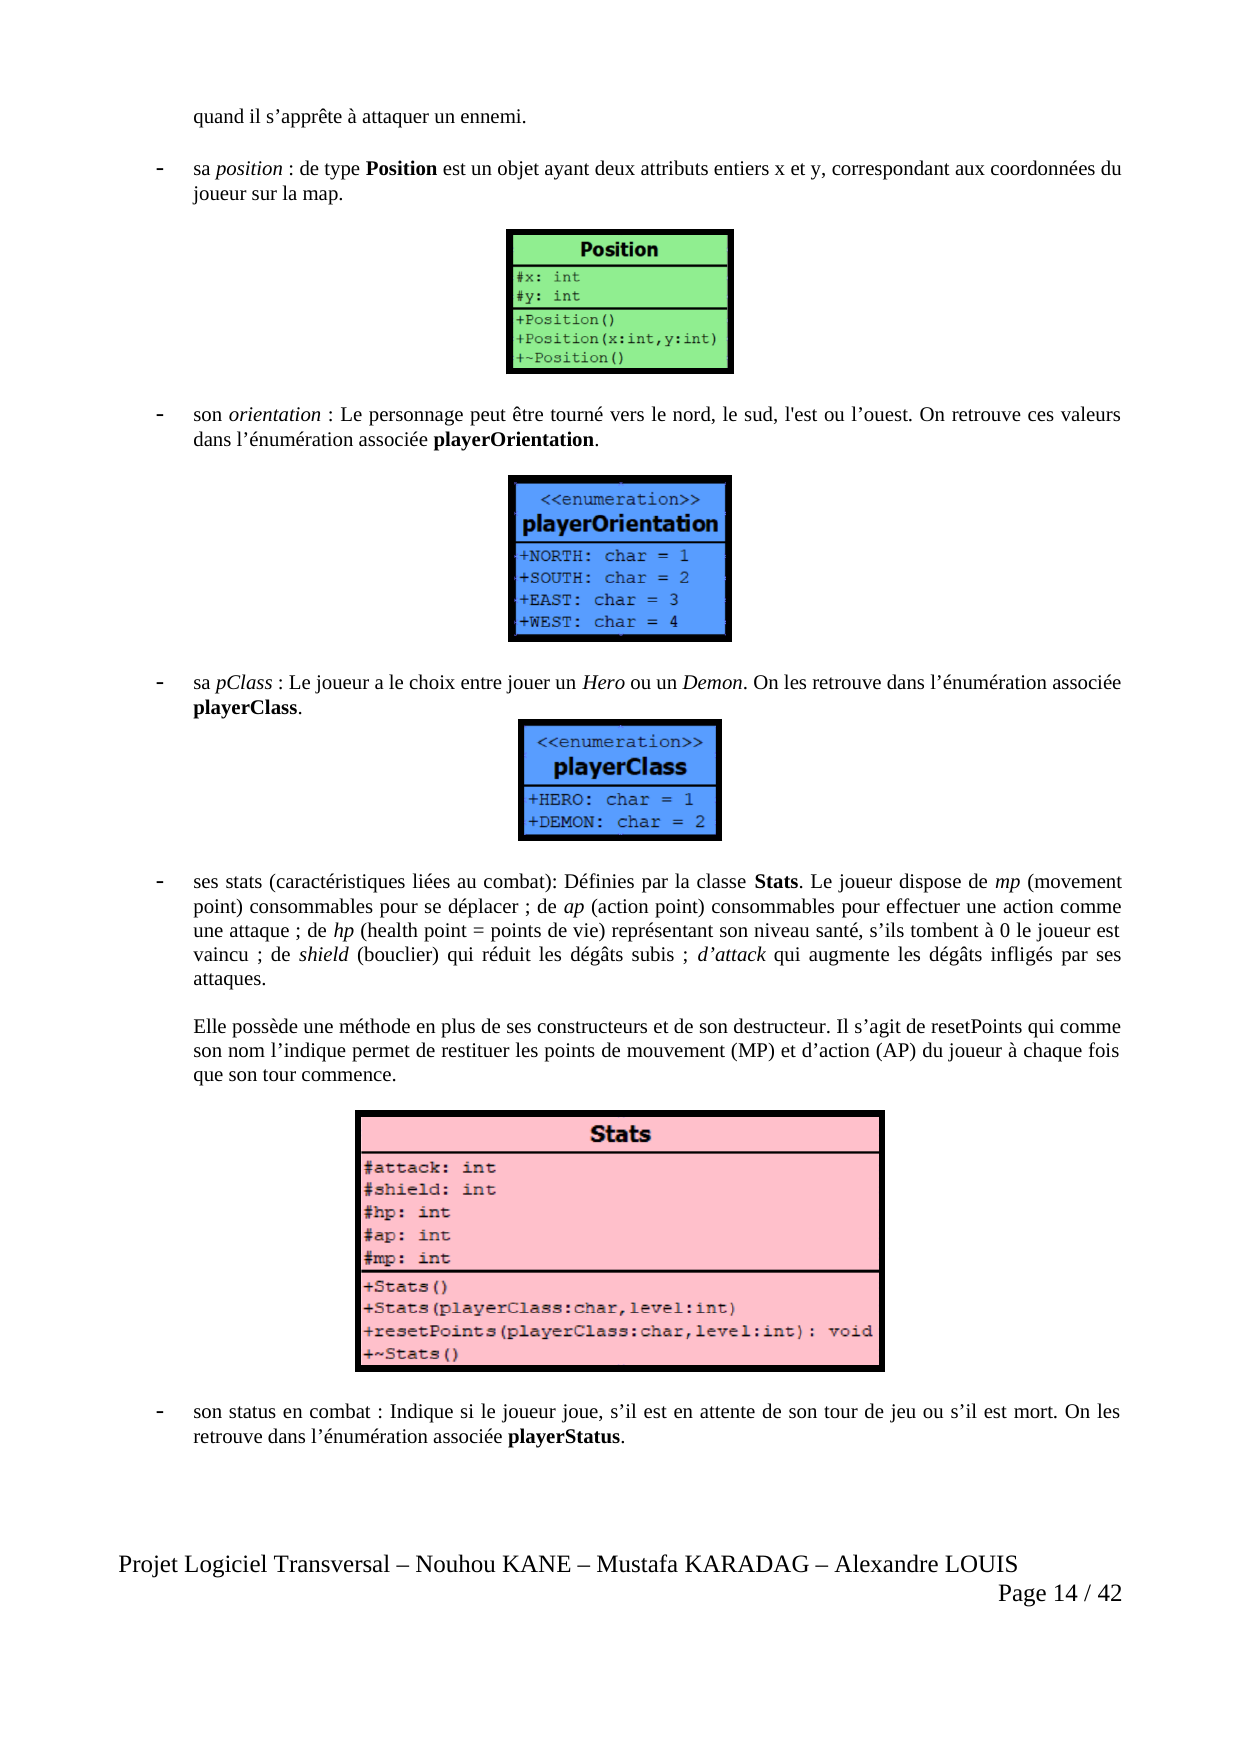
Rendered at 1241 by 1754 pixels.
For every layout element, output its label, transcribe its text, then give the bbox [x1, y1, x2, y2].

list quand il s’apprête à attaquer un ennemi. [156, 104, 1122, 128]
list ses stats (caractéristiques liées au combat): Définies par la classe Stats. Le joueur dispose de mp (movement point) consommables pour se déplacer ; de ap (action point) consommables pour effectuer une action comme une attaque ; de hp (health point = points de vie) représentant son niveau santé, s’ils tombent à 0 le joueur est vaincu ; de shield (bouclier) qui réduit les dégâts subis ; d’attack qui augmente les dégâts infligés par ses attaques. [156, 865, 1122, 990]
list sa position : de type Position est un objet ayant deux attributs entiers x et y, correspondant aux coordonnées du joueur sur la map. [156, 152, 1122, 205]
list son status en combat : Indique si le joueur joue, s’il est en attente de son tour de jeu ou s’il est mort. On les retrouve dans l’énumération associée playerStatus. [156, 1396, 1122, 1448]
list sa pClass : Le joueur a le choix entre jouer un Hero ou un Demon. On les retrouve dans l’énumération associée playerClass. [156, 666, 1122, 719]
text Elle possède une méthode en plus de ses constructeurs et de son destructeur. Il s’agit de resetPoints qui comme son nom l’indique permet de restituer les points de mouvement (MP) et d’action (AP) du joueur à chaque fois que son tour commence. [193, 1014, 1122, 1086]
list son orientation : Le personnage peut être tourné vers le nord, le sud, l'est ou l’ouest. On retrouve ces valeurs dans l’énumération associée playerOrientation. [156, 398, 1122, 451]
